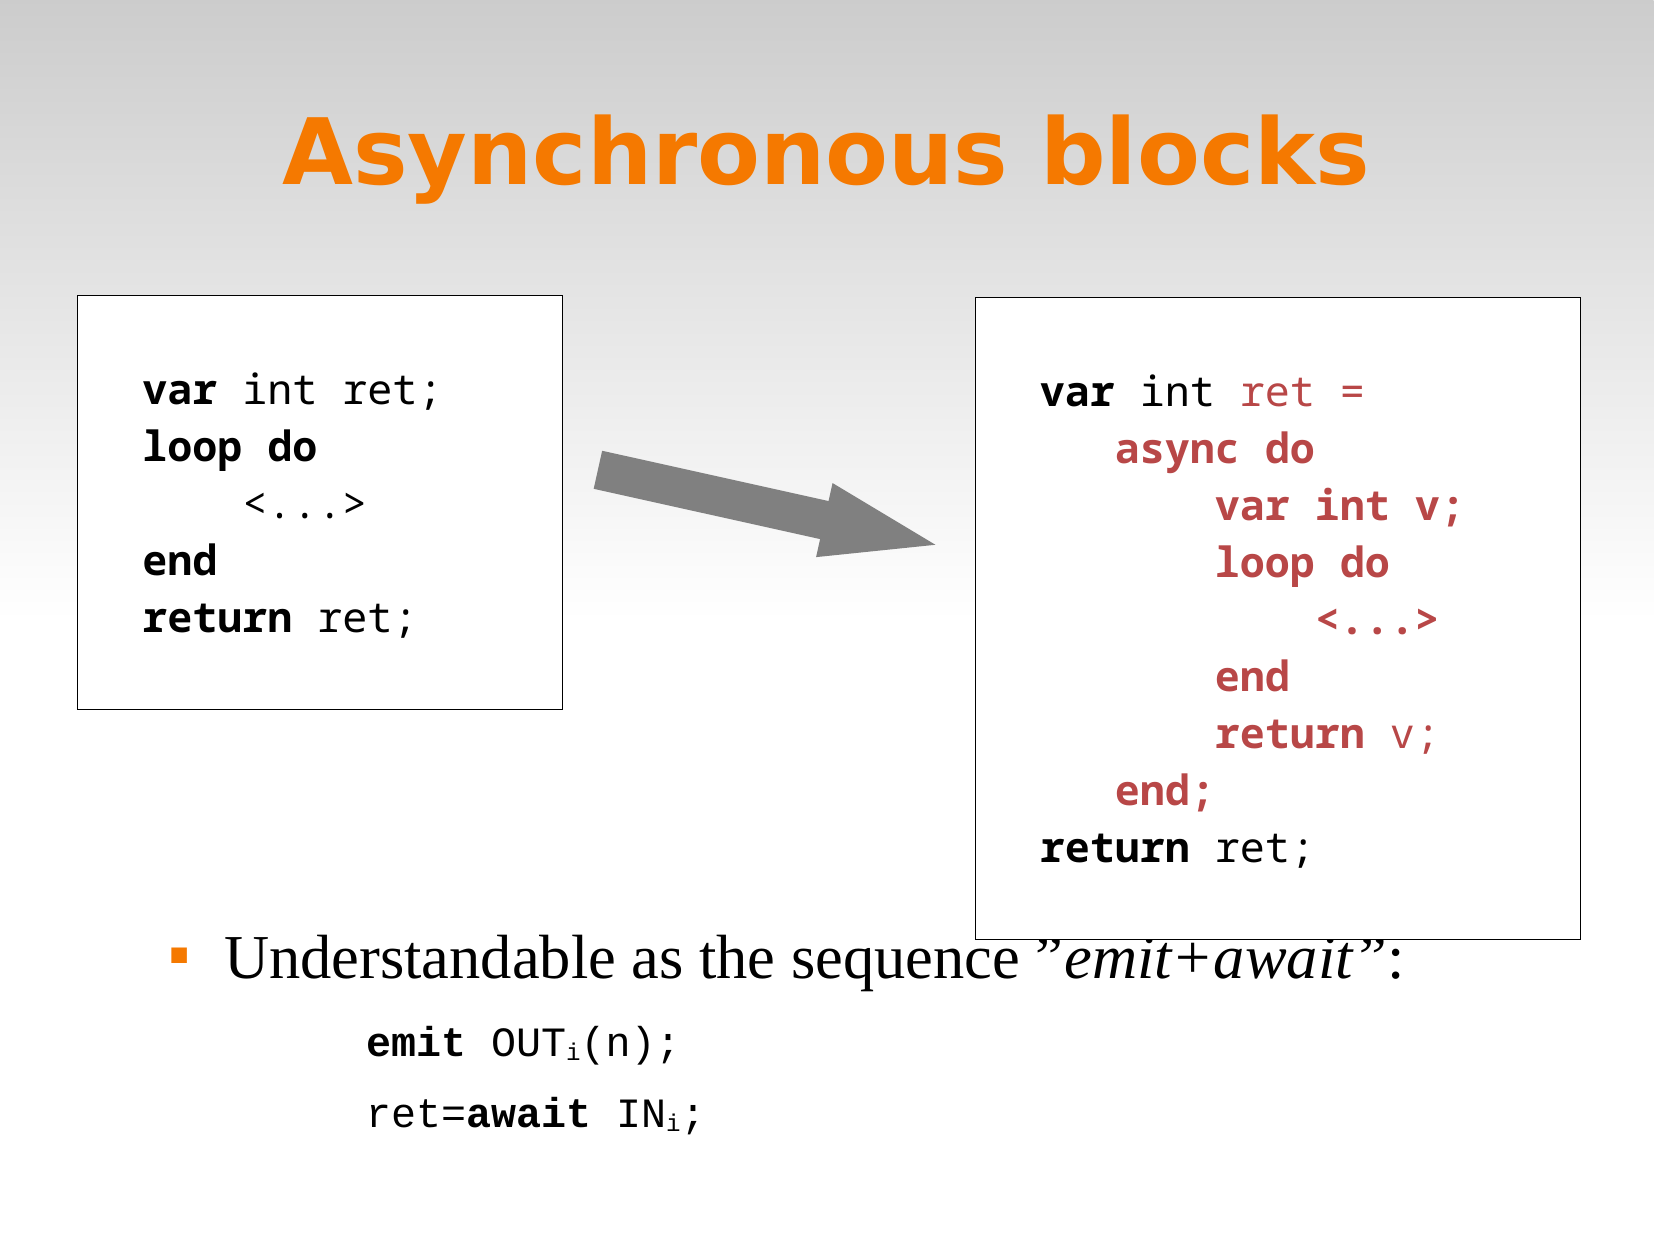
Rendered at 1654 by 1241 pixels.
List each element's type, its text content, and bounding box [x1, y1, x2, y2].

title Asynchronous blocks [82, 49, 1571, 231]
text_box var int ret; loop do <...> end return ret; [77, 295, 563, 676]
list Understandable as the sequence ”emit+await”: emit OUTi(n); ret=await INi; [82, 231, 1571, 1215]
text_box var int ret = async do var int v; loop do <...> end return v; end; return ret; [975, 297, 1581, 857]
